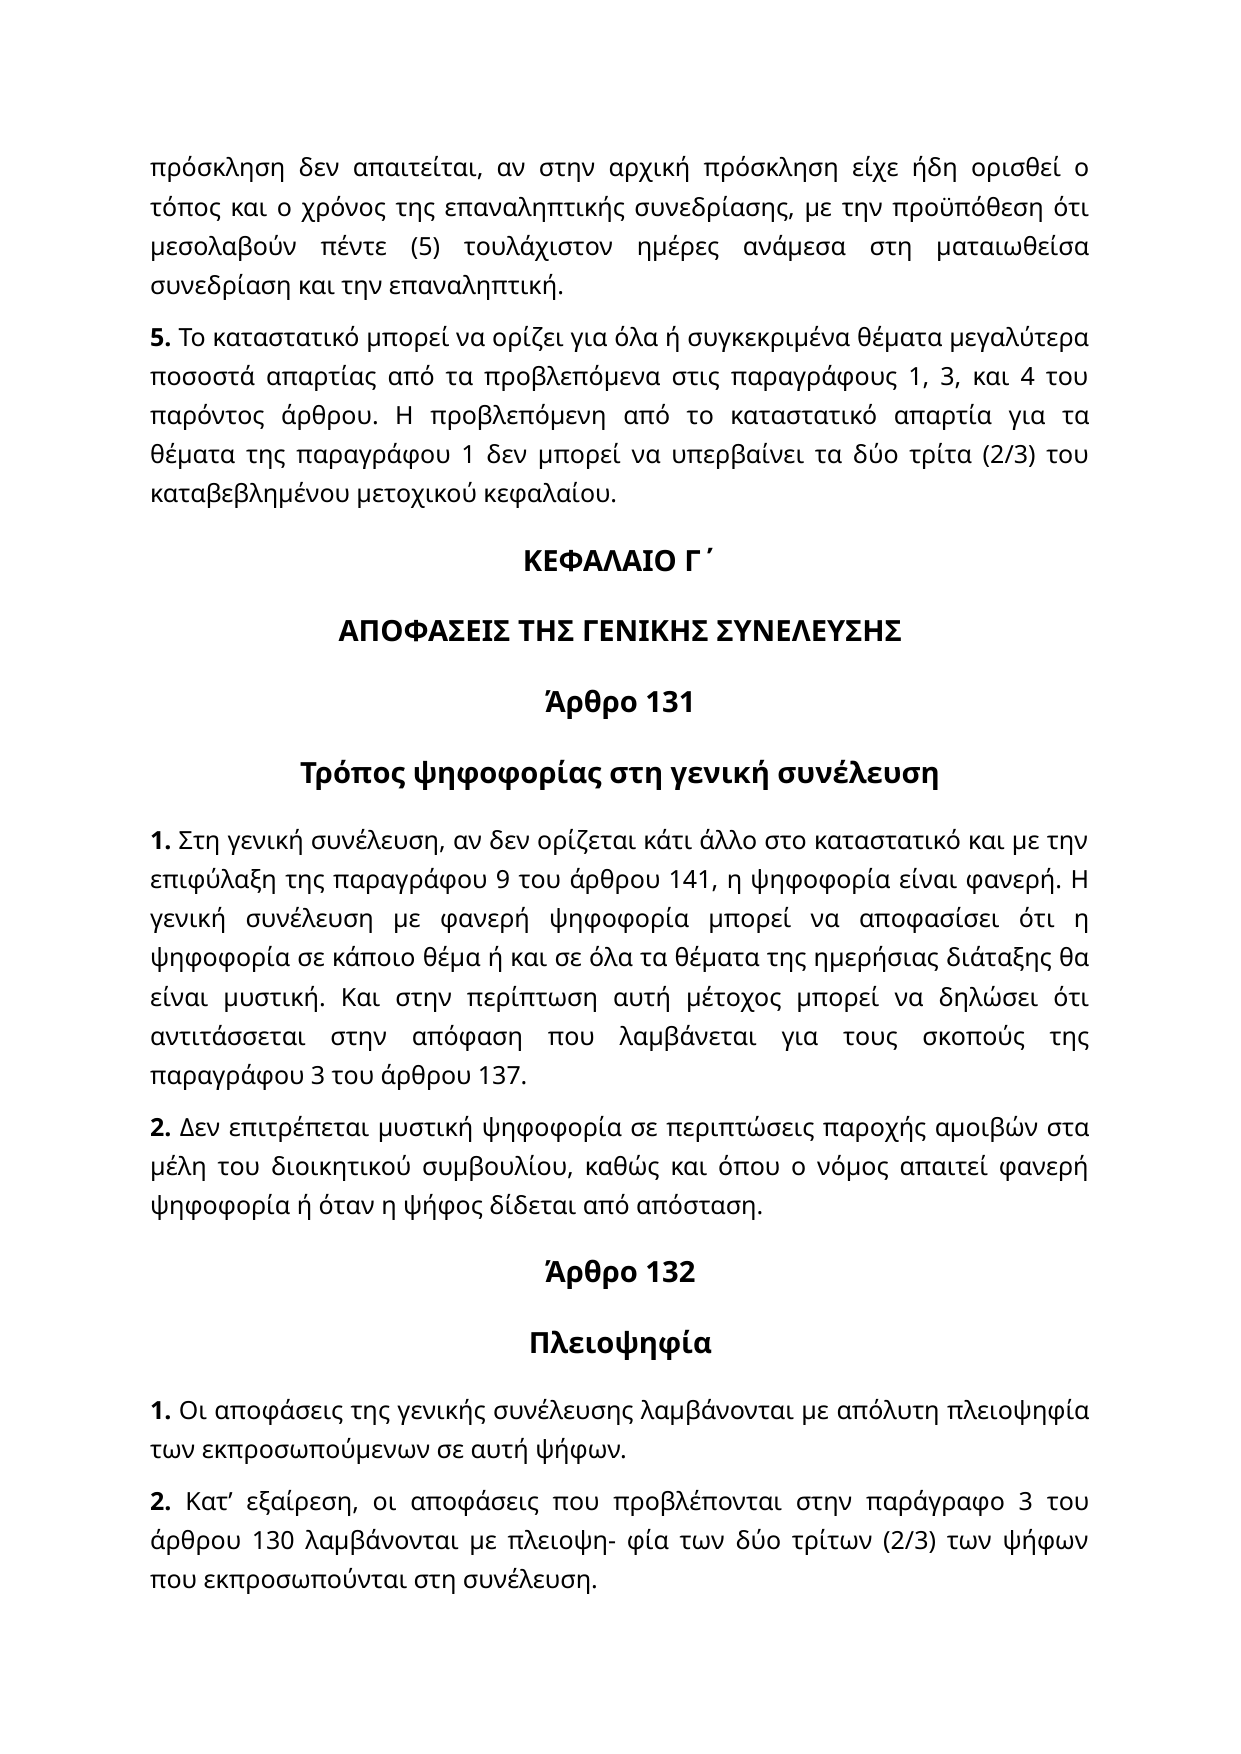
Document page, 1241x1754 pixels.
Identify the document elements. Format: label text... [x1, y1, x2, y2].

text 1. Στη γενική συνέλευση, αν δεν ορίζεται κάτι άλλο στο καταστατικό και με την επιφύλαξη της παραγράφου 9 του άρθρου 141, η ψηφοφορία είναι φανερή. Η γενική συνέλευση με φανερή ψηφοφορία μπορεί να αποφασίσει ότι η ψηφοφορία σε κάποιο θέμα ή και σε όλα τα θέματα της ημερήσιας διάταξης θα είναι μυστική. Και στην περίπτωση αυτή μέτοχος μπορεί να δηλώσει ότι αντιτάσσεται στην απόφαση που λαμβάνεται για τους σκοπούς της παραγράφου 3 του άρθρου 137. [150, 822, 1090, 1092]
subtitle Άρθρο 131 [150, 681, 1090, 721]
text 2. Δεν επιτρέπεται μυστική ψηφοφορία σε περιπτώσεις παροχής αμοιβών στα μέλη του διοικητικού συμβουλίου, καθώς και όπου ο νόμος απαιτεί φανερή ψηφοφορία ή όταν η ψήφος δίδεται από απόσταση. [150, 1109, 1090, 1222]
subtitle ΑΠΟΦΑΣΕΙΣ ΤΗΣ ΓΕΝΙΚΗΣ ΣΥΝΕΛΕΥΣΗΣ [150, 611, 1090, 650]
text 5. Το καταστατικό μπορεί να ορίζει για όλα ή συγκεκριμένα θέματα μεγαλύτερα ποσοστά απαρτίας από τα προβλεπόμενα στις παραγράφους 1, 3, και 4 του παρόντος άρθρου. Η προβλεπόμενη από το καταστατικό απαρτία για τα θέματα της παραγράφου 1 δεν μπορεί να υπερβαίνει τα δύο τρίτα (2/3) του καταβεβλημένου μετοχικού κεφαλαίου. [150, 319, 1090, 510]
subtitle ΚΕΦΑΛΑΙΟ Γ΄ [150, 540, 1090, 580]
text 1. Οι αποφάσεις της γενικής συνέλευσης λαμβάνονται με απόλυτη πλειοψηφία των εκπροσωπούμενων σε αυτή ψήφων. [150, 1393, 1090, 1466]
subtitle Άρθρο 132 [150, 1252, 1090, 1291]
text πρόσκληση δεν απαιτείται, αν στην αρχική πρόσκληση είχε ήδη ορισθεί ο τόπος και ο χρόνος της επαναληπτικής συνεδρίασης, με την προϋπόθεση ότι μεσολαβούν πέντε (5) τουλάχιστον ημέρες ανάμεσα στη ματαιωθείσα συνεδρίαση και την επαναληπτική. [150, 150, 1090, 302]
text 2. Κατ’ εξαίρεση, οι αποφάσεις που προβλέπονται στην παράγραφο 3 του άρθρου 130 λαμβάνονται με πλειοψη- φία των δύο τρίτων (2/3) των ψήφων που εκπροσωπούνται στη συνέλευση. [150, 1484, 1090, 1596]
subtitle Πλειοψηφία [150, 1322, 1090, 1362]
subtitle Τρόπος ψηφοφορίας στη γενική συνέλευση [150, 752, 1090, 792]
